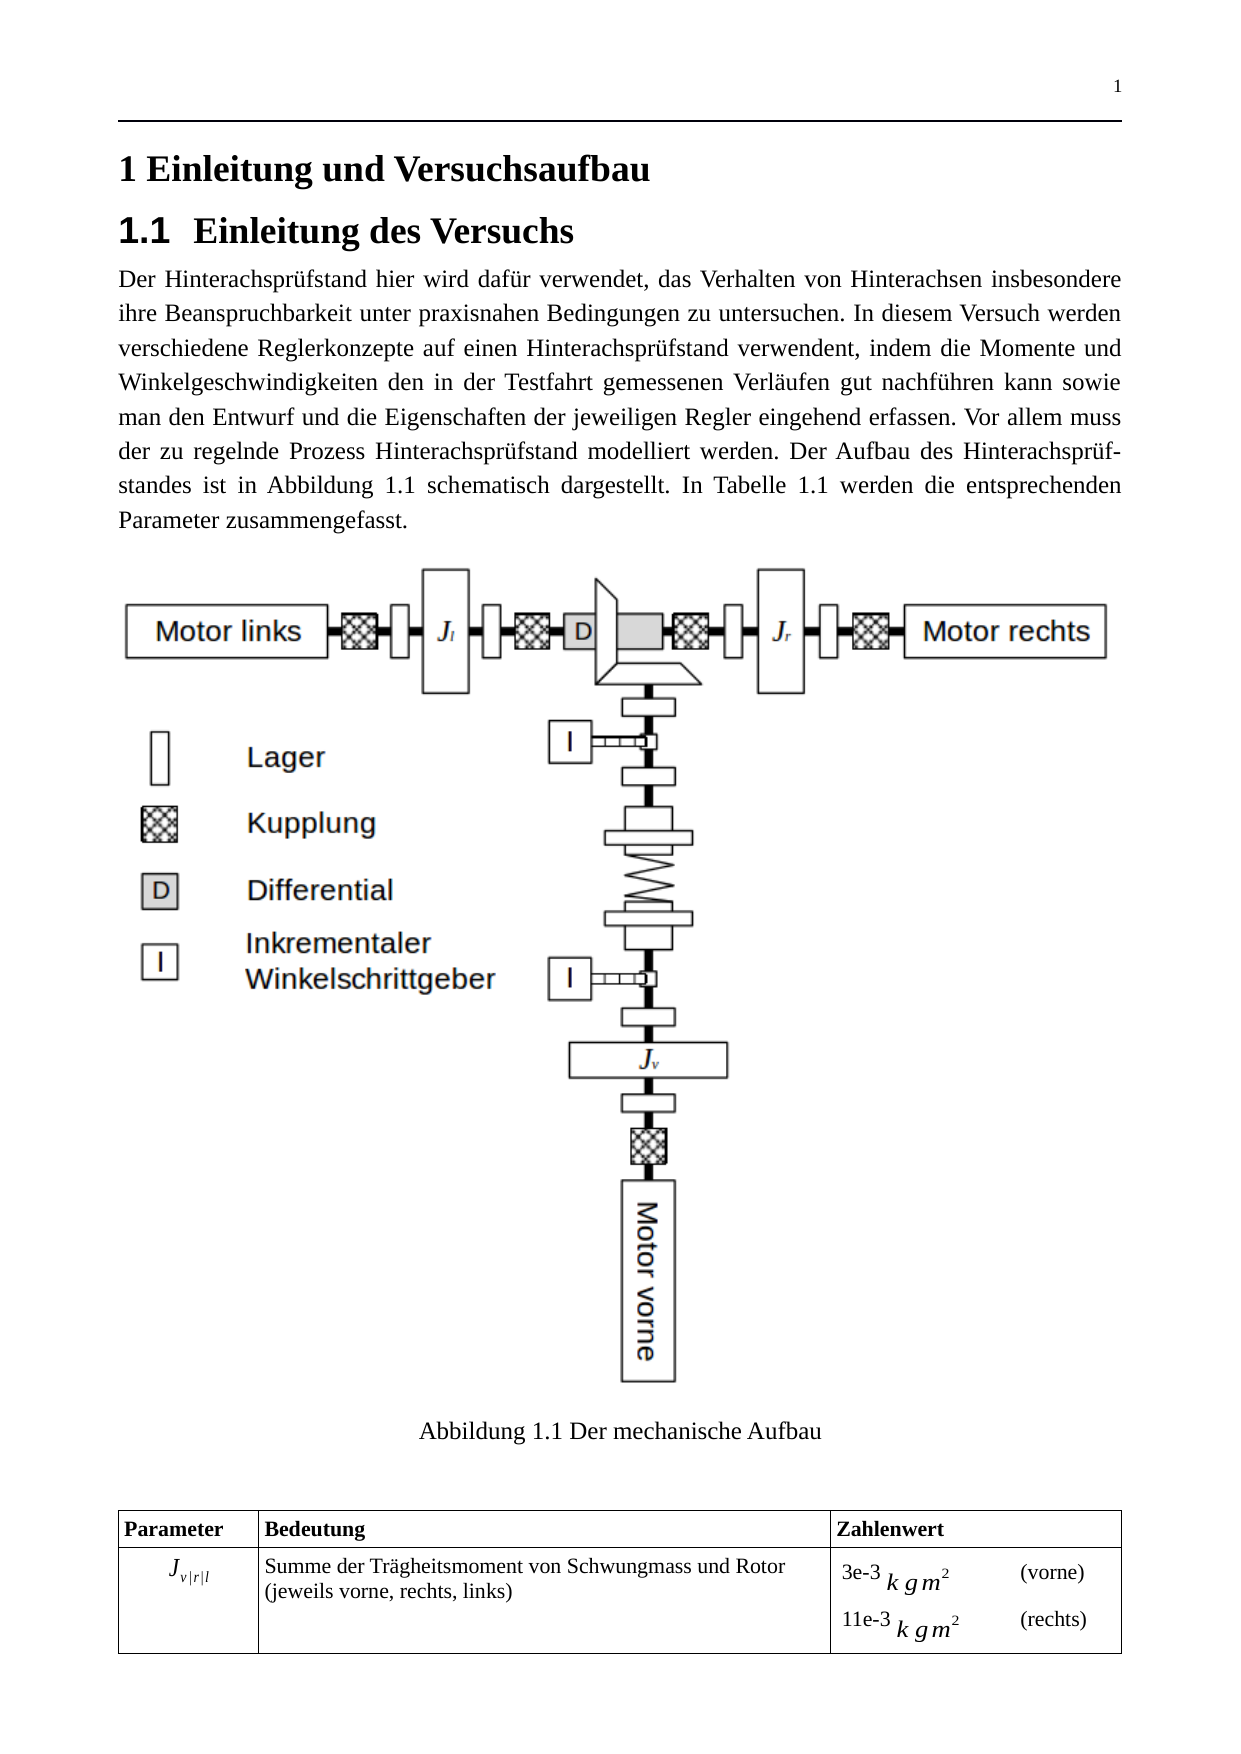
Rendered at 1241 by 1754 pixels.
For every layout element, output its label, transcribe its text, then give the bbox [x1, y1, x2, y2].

text Der Hinterachsprüfstand hier wird dafür verwendet, das Verhalten von Hinterachsen insbesondere ihre Beanspruchbarkeit unter praxisnahen Bedingungen zu untersuchen. In diesem Versuch werden verschiedene Reglerkonzepte auf einen Hinterachsprüfstand verwendent, indem die Momente und Winkelgeschwindigkeiten den in der Testfahrt gemessenen Verläufen gut nachführen kann sowie man den Entwurf und die Eigenschaften der jeweiligen Regler eingehend erfassen. Vor allem muss der zu regelnde Prozess Hinterachsprüfstand modelliert werden. Der Aufbau des Hinterachsprüf-standes ist in Abbildung 1.1 schematisch dargestellt. In Tabelle 1.1 werden die entsprechenden Parameter zusammengefasst. [118, 264, 1122, 534]
title Einleitung des Versuchs [118, 208, 1122, 252]
text Abbildung 1.1 Der mechanische Aufbau [118, 1416, 1122, 1445]
table_cell [831, 1548, 1121, 1653]
table_cell (rechts) [1015, 1600, 1116, 1647]
table_header 3e-3 [836, 1553, 1014, 1600]
table_header Bedeutung [259, 1511, 830, 1547]
table_cell Summe der Trägheitsmoment von Schwungmass und Rotor (jeweils vorne, rechts, links) [259, 1548, 830, 1653]
table_cell [119, 1548, 258, 1653]
text 1 Einleitung und Versuchsaufbau [118, 147, 1122, 190]
table_header Zahlenwert [831, 1511, 1121, 1547]
table_cell 11e-3 [836, 1600, 1014, 1647]
table_header Parameter [119, 1511, 258, 1547]
table_header (vorne) [1015, 1553, 1116, 1600]
